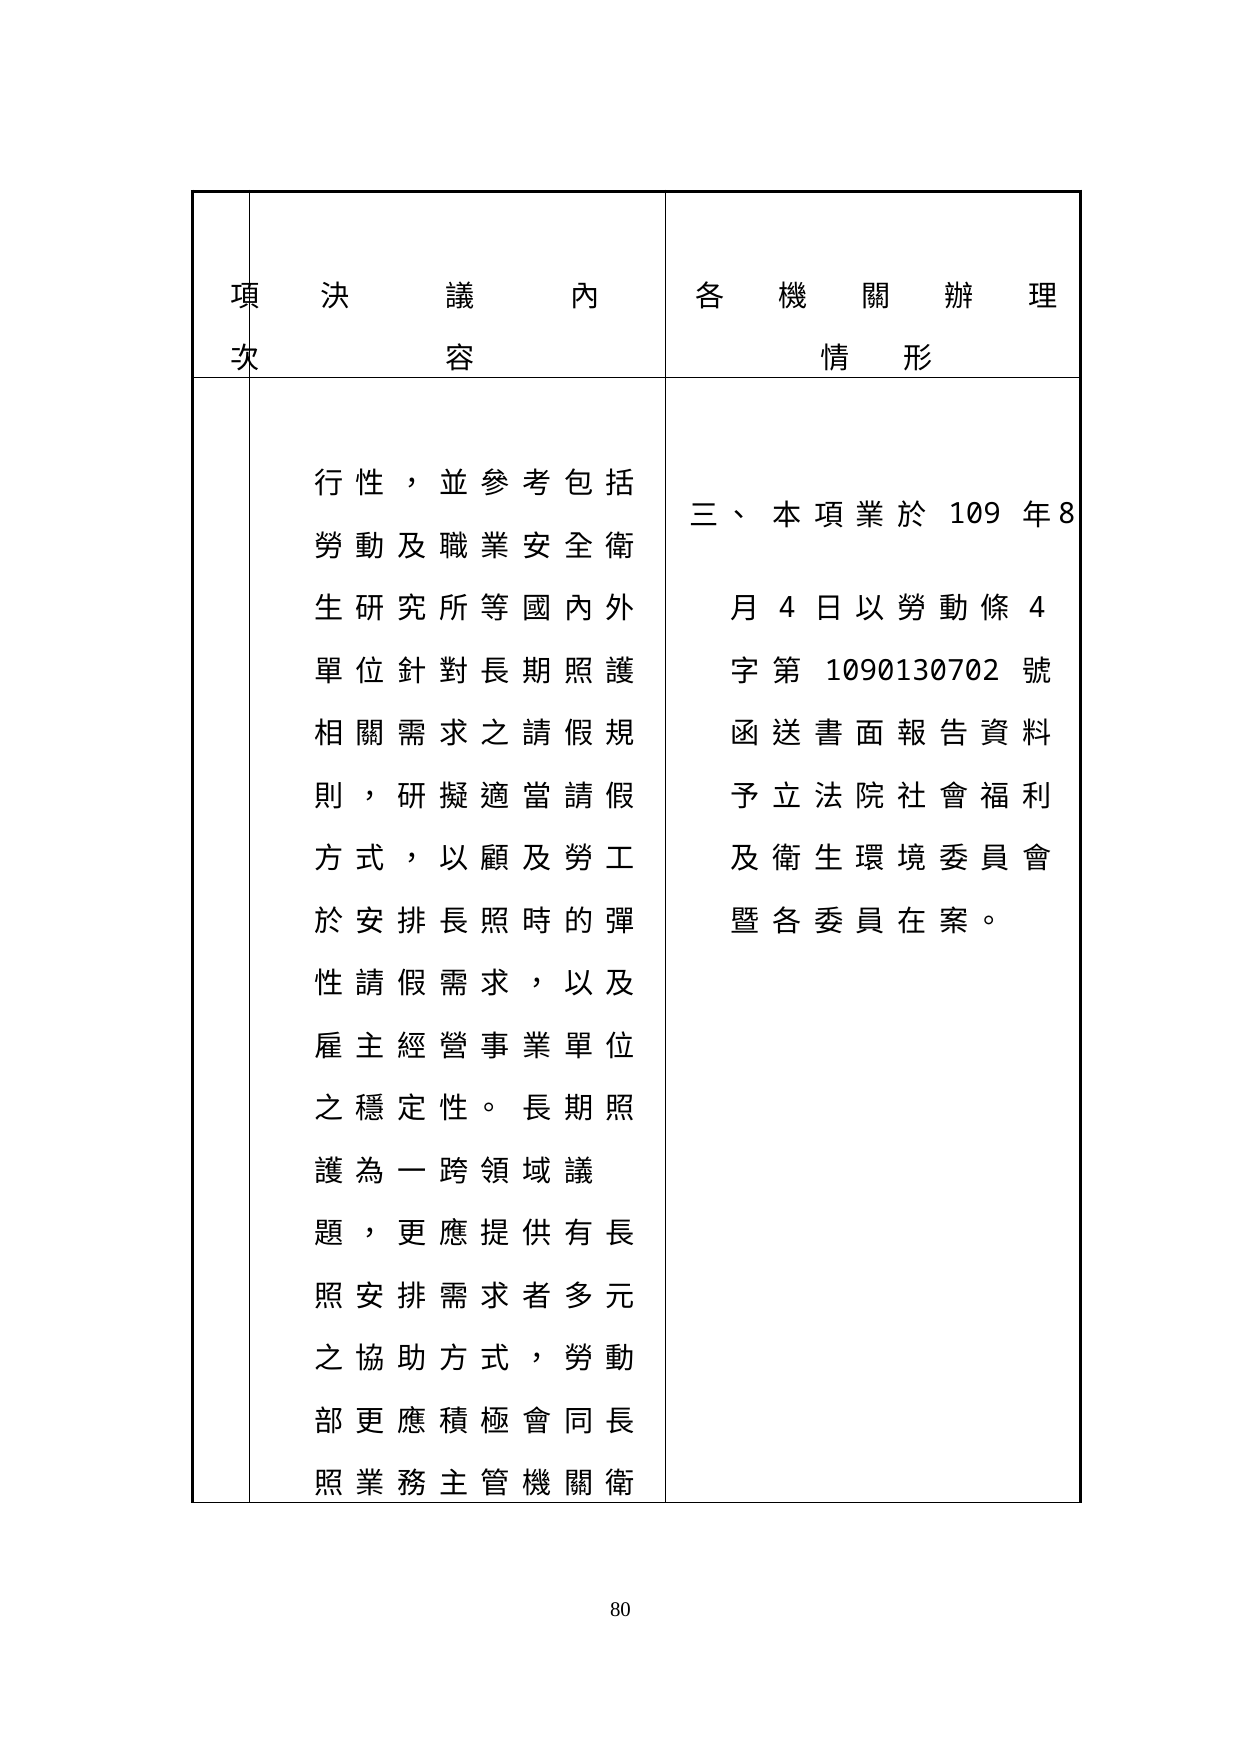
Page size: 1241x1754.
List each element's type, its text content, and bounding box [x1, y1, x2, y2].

table_cell 三、本項業於109年8月4日以勞動條4字第1090130702號函送書面報告資料予立法院社會福利及衛生環境委員會暨各委員在案。 [666, 378, 1079, 1502]
table_header 各 機 關 辦 理 情 形 [666, 193, 1079, 377]
table_header 決 議 內 容 [250, 193, 665, 377]
table_cell [194, 378, 249, 1502]
table_cell 行性，並參考包括勞動及職業安全衛生研究所等國內外單位針對長期照護相關需求之請假規則，研擬適當請假方式，以顧及勞工於安排長照時的彈性請假需求，以及雇主經營事業單位之穩定性。長期照護為一跨領域議題，更應提供有長照安排需求者多元之協助方式，勞動部更應積極會同長照業務主管機關衛 [250, 378, 665, 1502]
table_header 項次 [194, 193, 249, 377]
